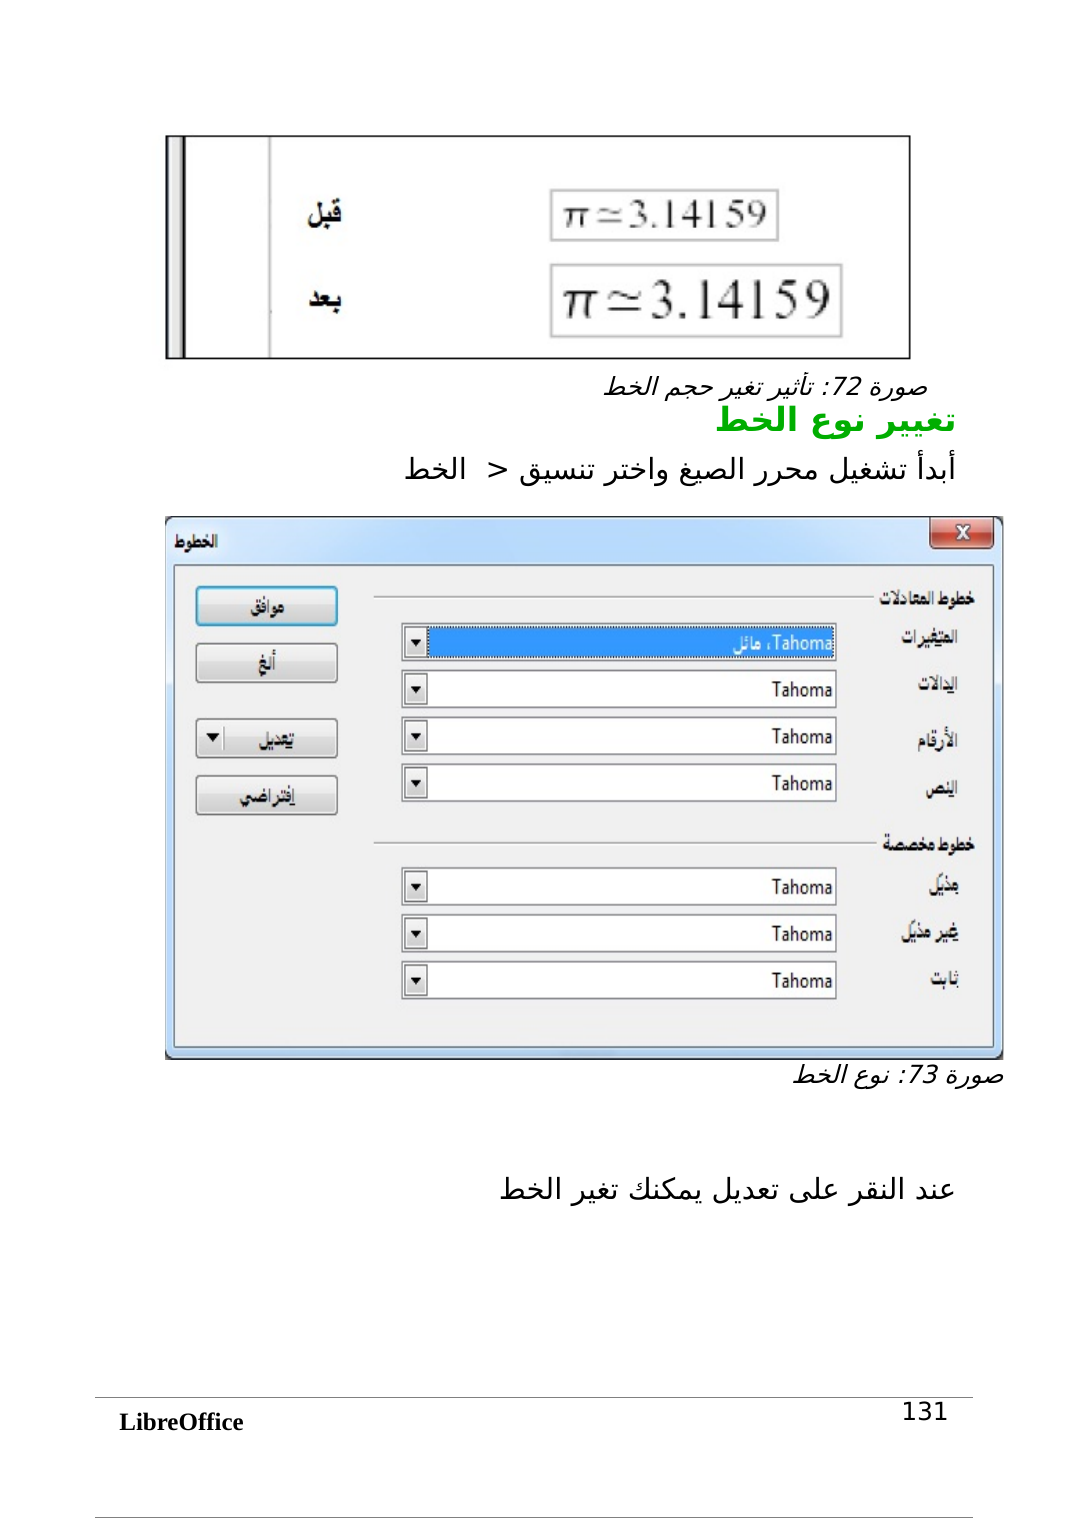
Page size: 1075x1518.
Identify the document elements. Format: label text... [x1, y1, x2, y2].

text صورة 73: نوع الخط [71, 1060, 1004, 1089]
picture [165, 516, 1004, 1060]
text أبدأ تشغيل محرر الصيغ واختر تنسيق < الخط [118, 452, 957, 486]
text عند النقر على تعديل يمكنك تغير الخط [118, 1172, 957, 1206]
text صورة 72: تأثير تغير حجم الخط [148, 372, 927, 401]
picture [147, 120, 928, 372]
subtitle تغيير نوع الخط [118, 108, 957, 440]
